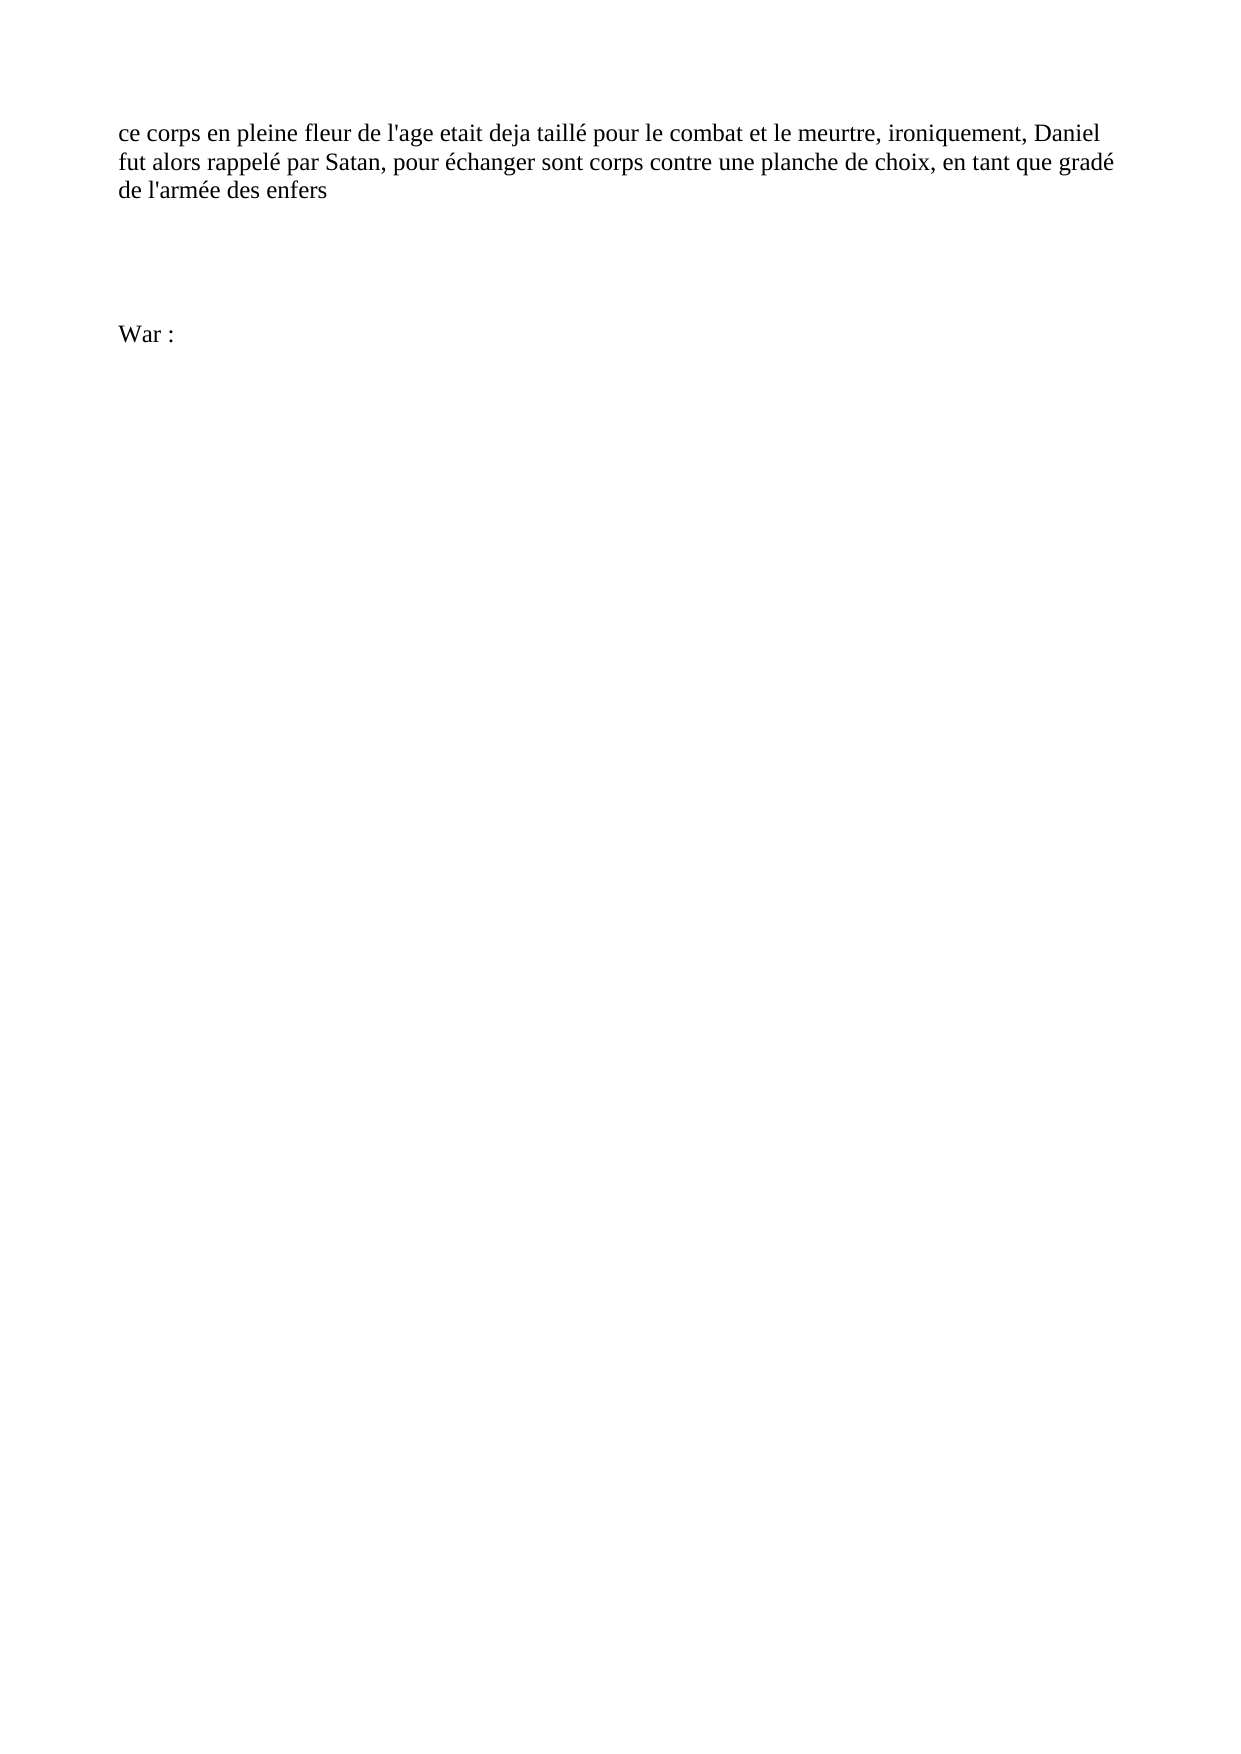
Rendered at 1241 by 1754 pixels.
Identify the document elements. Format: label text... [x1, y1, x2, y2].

text War : [118, 319, 1122, 348]
text ce corps en pleine fleur de l'age etait deja taillé pour le combat et le meurtre, ironiquement, Daniel fut alors rappelé par Satan, pour échanger sont corps contre une planche de choix, en tant que gradé de l'armée des enfers [118, 118, 1122, 204]
